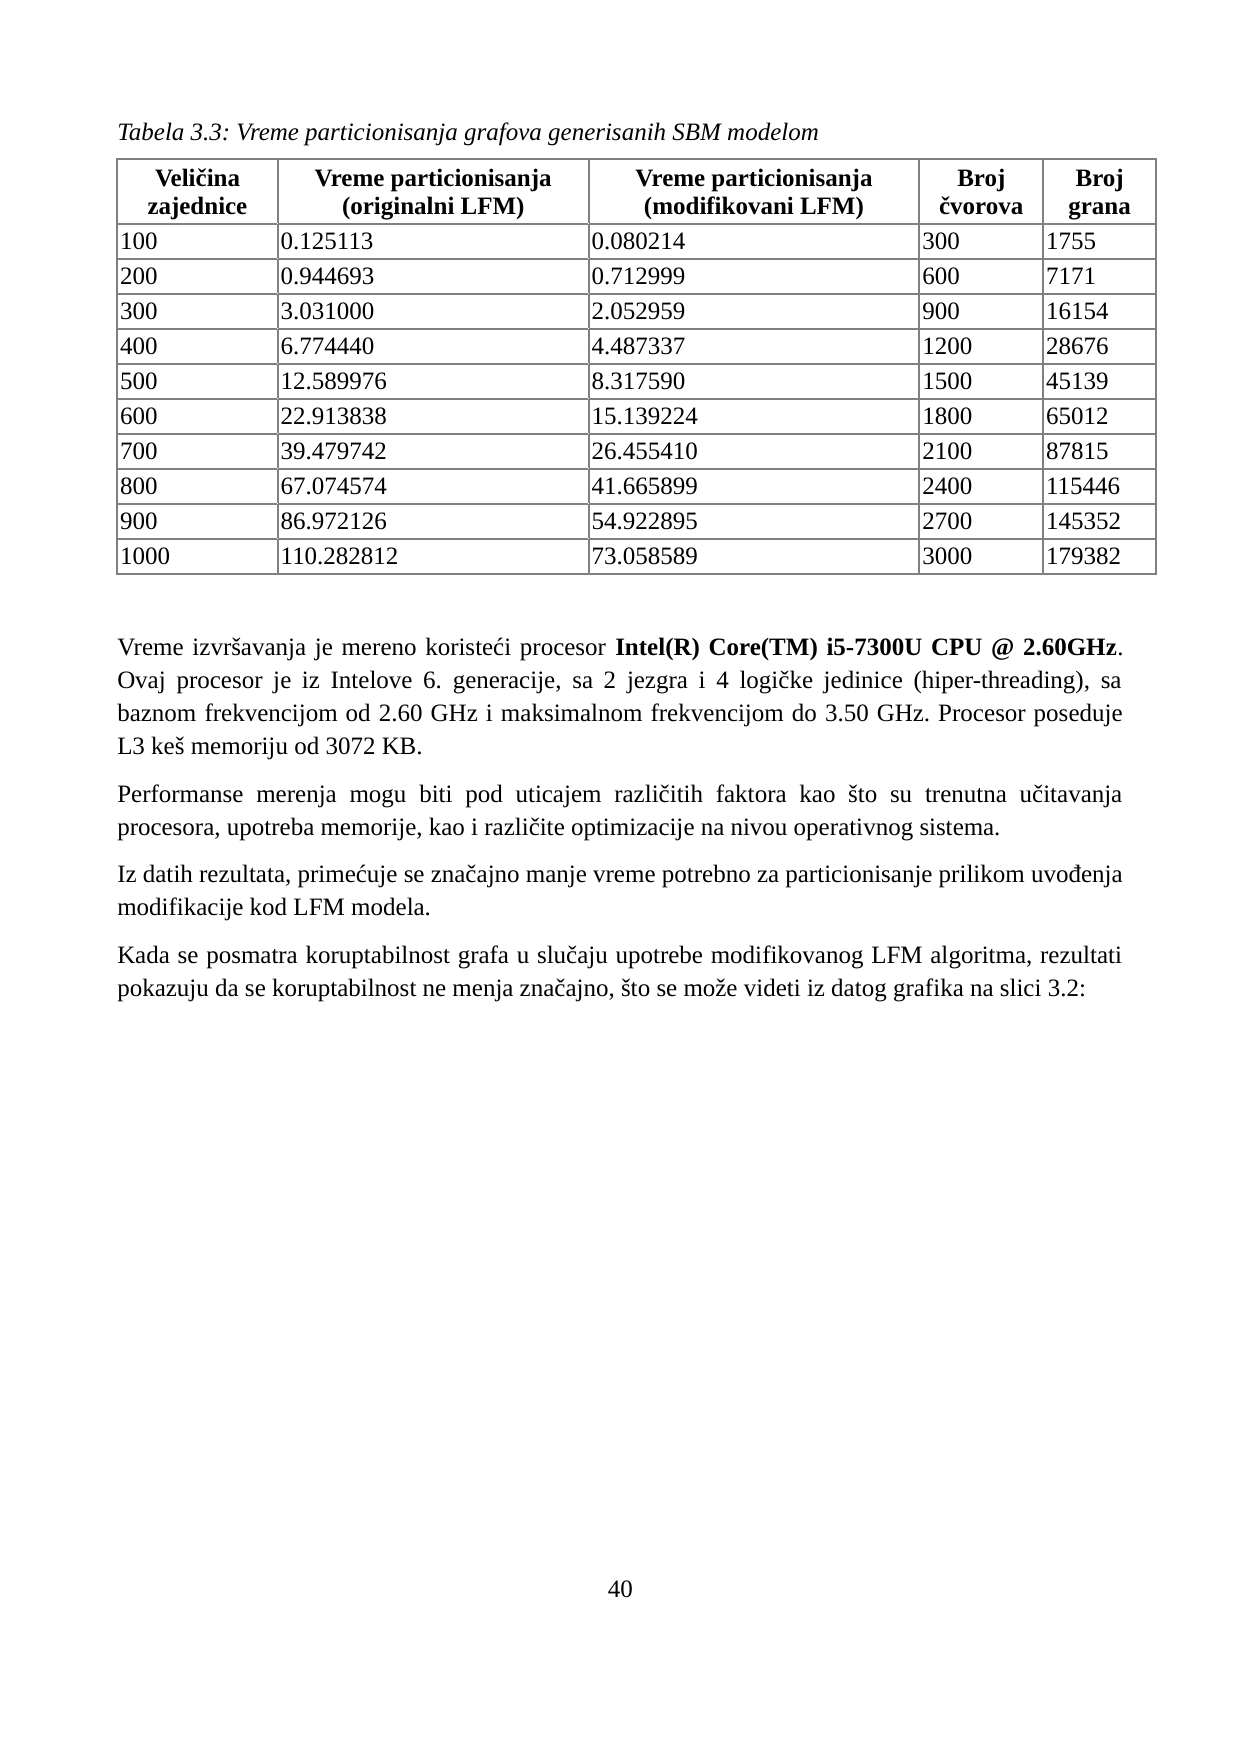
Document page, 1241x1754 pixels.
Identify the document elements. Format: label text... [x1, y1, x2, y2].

table_cell 6.774440 [279, 330, 588, 363]
table_cell 73.058589 [590, 540, 918, 573]
table_cell 87815 [1044, 435, 1155, 468]
text Performanse merenja mogu biti pod uticajem različitih faktora kao što su trenutna učitavanja procesora, upotreba memorije, kao i različite optimizacije na nivou operativnog sistema. [117, 779, 1123, 841]
table_cell 12.589976 [279, 365, 588, 398]
text Kada se posmatra koruptabilnost grafa u slučaju upotrebe modifikovanog LFM algoritma, rezultati pokazuju da se koruptabilnost ne menja značajno, što se može videti iz datog grafika na slici 3.2: [117, 940, 1123, 1002]
table_cell 2.052959 [590, 295, 918, 328]
table_header Vreme particionisanja (originalni LFM) [279, 160, 588, 223]
table_cell 3000 [920, 540, 1042, 573]
table_cell 41.665899 [590, 470, 918, 503]
table_cell 800 [118, 470, 277, 503]
table_cell 8.317590 [590, 365, 918, 398]
table_cell 54.922895 [590, 505, 918, 538]
table_cell 200 [118, 260, 277, 293]
table_cell 300 [920, 225, 1042, 258]
table_cell 115446 [1044, 470, 1155, 503]
table_cell 900 [118, 505, 277, 538]
table_cell 4.487337 [590, 330, 918, 363]
table_cell 7171 [1044, 260, 1155, 293]
table_cell 1500 [920, 365, 1042, 398]
table_cell 22.913838 [279, 400, 588, 433]
table_cell 39.479742 [279, 435, 588, 468]
table_cell 65012 [1044, 400, 1155, 433]
table_cell 2700 [920, 505, 1042, 538]
table_cell 300 [118, 295, 277, 328]
text Iz datih rezultata, primećuje se značajno manje vreme potrebno za particionisanje prilikom uvođenja modifikacije kod LFM modela. [117, 859, 1123, 921]
text Vreme izvršavanja je mereno koristeći procesor Intel(R) Core(TM) i5-7300U CPU @ 2.60GHz. Ovaj procesor je iz Intelove 6. generacije, sa 2 jezgra i 4 logičke jedinice (hiper-threading), sa baznom frekvencijom od 2.60 GHz i maksimalnom frekvencijom do 3.50 GHz. Procesor poseduje L3 keš memoriju od 3072 KB. [117, 632, 1123, 760]
table_cell 900 [920, 295, 1042, 328]
table_cell 67.074574 [279, 470, 588, 503]
table_cell 2100 [920, 435, 1042, 468]
table_header Vreme particionisanja (modifikovani LFM) [590, 160, 918, 223]
table_cell 500 [118, 365, 277, 398]
table_cell 1800 [920, 400, 1042, 433]
table_cell 1755 [1044, 225, 1155, 258]
table_cell 1200 [920, 330, 1042, 363]
table_cell 3.031000 [279, 295, 588, 328]
table_cell 15.139224 [590, 400, 918, 433]
table_cell 2400 [920, 470, 1042, 503]
table_cell 100 [118, 225, 277, 258]
table_cell 145352 [1044, 505, 1155, 538]
table_cell 0.712999 [590, 260, 918, 293]
table_cell 86.972126 [279, 505, 588, 538]
table_cell 28676 [1044, 330, 1155, 363]
table_cell 0.080214 [590, 225, 918, 258]
table_cell 0.944693 [279, 260, 588, 293]
table_cell 1000 [118, 540, 277, 573]
table_cell 16154 [1044, 295, 1155, 328]
table_cell 400 [118, 330, 277, 363]
table_cell 0.125113 [279, 225, 588, 258]
text Tabela 3.3: Vreme particionisanja grafova generisanih SBM modelom [117, 117, 1123, 146]
table_cell 45139 [1044, 365, 1155, 398]
table_header Veličina zajednice [118, 160, 277, 223]
table_cell 600 [920, 260, 1042, 293]
table_cell 26.455410 [590, 435, 918, 468]
table_header Broj čvorova [920, 160, 1042, 223]
table_header Broj grana [1044, 160, 1155, 223]
table_cell 110.282812 [279, 540, 588, 573]
table_cell 600 [118, 400, 277, 433]
table_cell 700 [118, 435, 277, 468]
table_cell 179382 [1044, 540, 1155, 573]
